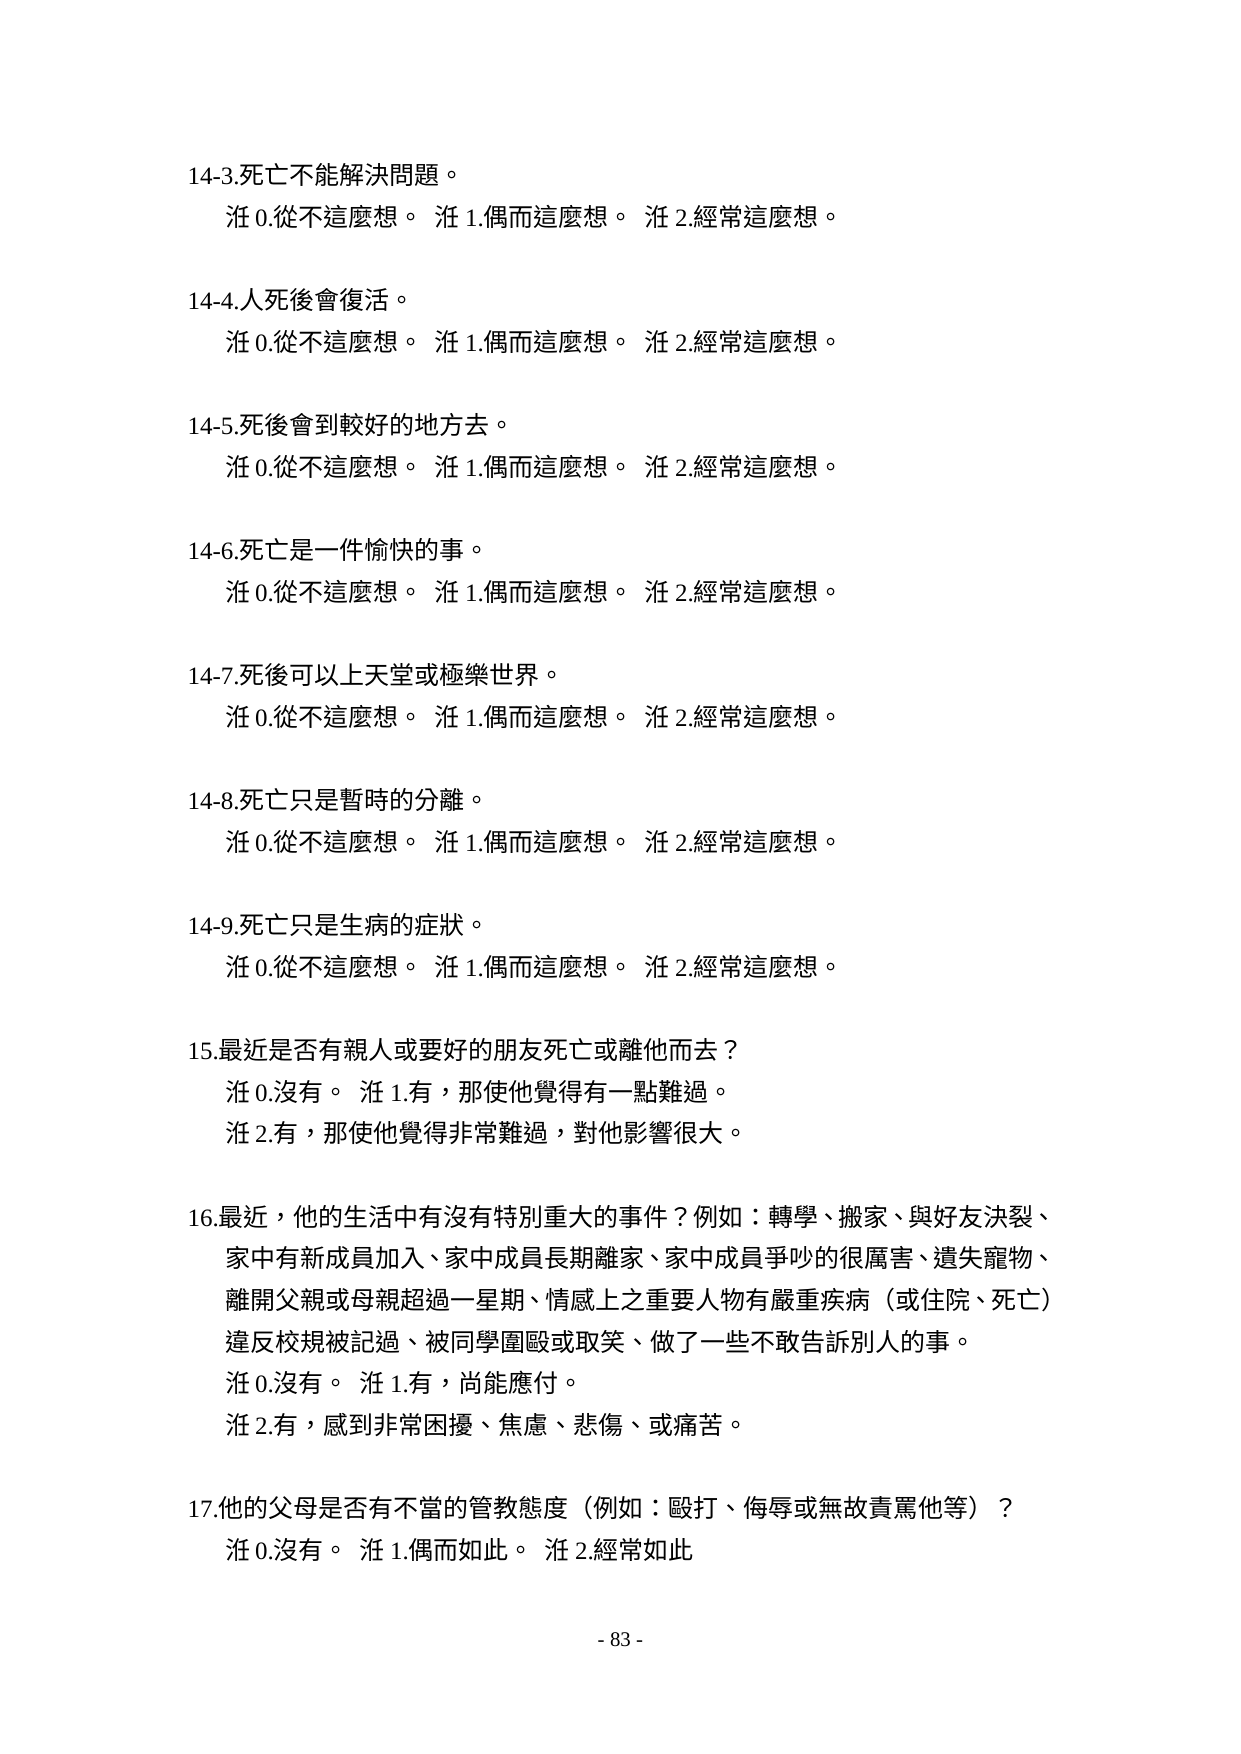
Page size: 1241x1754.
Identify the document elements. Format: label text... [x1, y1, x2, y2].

text 㳝0.從不這麼想。 㳝1.偶而這麼想。 㳝2.經常這麼想。 [187, 317, 1053, 358]
text 㳝0.從不這麼想。 㳝1.偶而這麼想。 㳝2.經常這麼想。 [187, 692, 1053, 733]
text 17.他的父母是否有不當的管教態度（例如：毆打、侮辱或無故責罵他等）？ [187, 1483, 1053, 1525]
text 㳝2.有，感到非常困擾、焦慮、悲傷、或痛苦。 [187, 1400, 1053, 1442]
text 14-4.人死後會復活。 [187, 275, 1053, 317]
text 14-8.死亡只是暫時的分離。 [187, 775, 1053, 817]
text 㳝0.從不這麼想。 㳝1.偶而這麼想。 㳝2.經常這麼想。 [187, 942, 1053, 983]
text 㳝0.沒有。 㳝1.有，那使他覺得有一點難過。 [187, 1067, 1053, 1108]
text 㳝0.沒有。 㳝1.有，尚能應付。 [187, 1358, 1053, 1400]
text 㳝0.沒有。 㳝1.偶而如此。 㳝2.經常如此 [187, 1525, 1053, 1567]
text 16.最近，他的生活中有沒有特別重大的事件？例如：轉學、搬家、與好友決裂、家中有新成員加入、家中成員長期離家、家中成員爭吵的很厲害、遺失寵物、離開父親或母親超過一星期、情感上之重要人物有嚴重疾病（或住院、死亡）、違反校規被記過、被同學圍毆或取笑、做了一些不敢告訴別人的事。 [187, 1192, 1053, 1358]
text 14-9.死亡只是生病的症狀。 [187, 900, 1053, 942]
text 㳝0.從不這麼想。 㳝1.偶而這麼想。 㳝2.經常這麼想。 [187, 192, 1053, 233]
text 14-5.死後會到較好的地方去。 [187, 400, 1053, 442]
text 㳝0.從不這麼想。 㳝1.偶而這麼想。 㳝2.經常這麼想。 [187, 567, 1053, 608]
text 㳝0.從不這麼想。 㳝1.偶而這麼想。 㳝2.經常這麼想。 [187, 442, 1053, 483]
text 15.最近是否有親人或要好的朋友死亡或離他而去？ [187, 1025, 1053, 1067]
text 14-6.死亡是一件愉快的事。 [187, 525, 1053, 567]
text 14-3.死亡不能解決問題。 [187, 150, 1053, 192]
text 㳝0.從不這麼想。 㳝1.偶而這麼想。 㳝2.經常這麼想。 [187, 817, 1053, 858]
text 㳝2.有，那使他覺得非常難過，對他影響很大。 [187, 1108, 1053, 1150]
text 14-7.死後可以上天堂或極樂世界。 [187, 650, 1053, 692]
